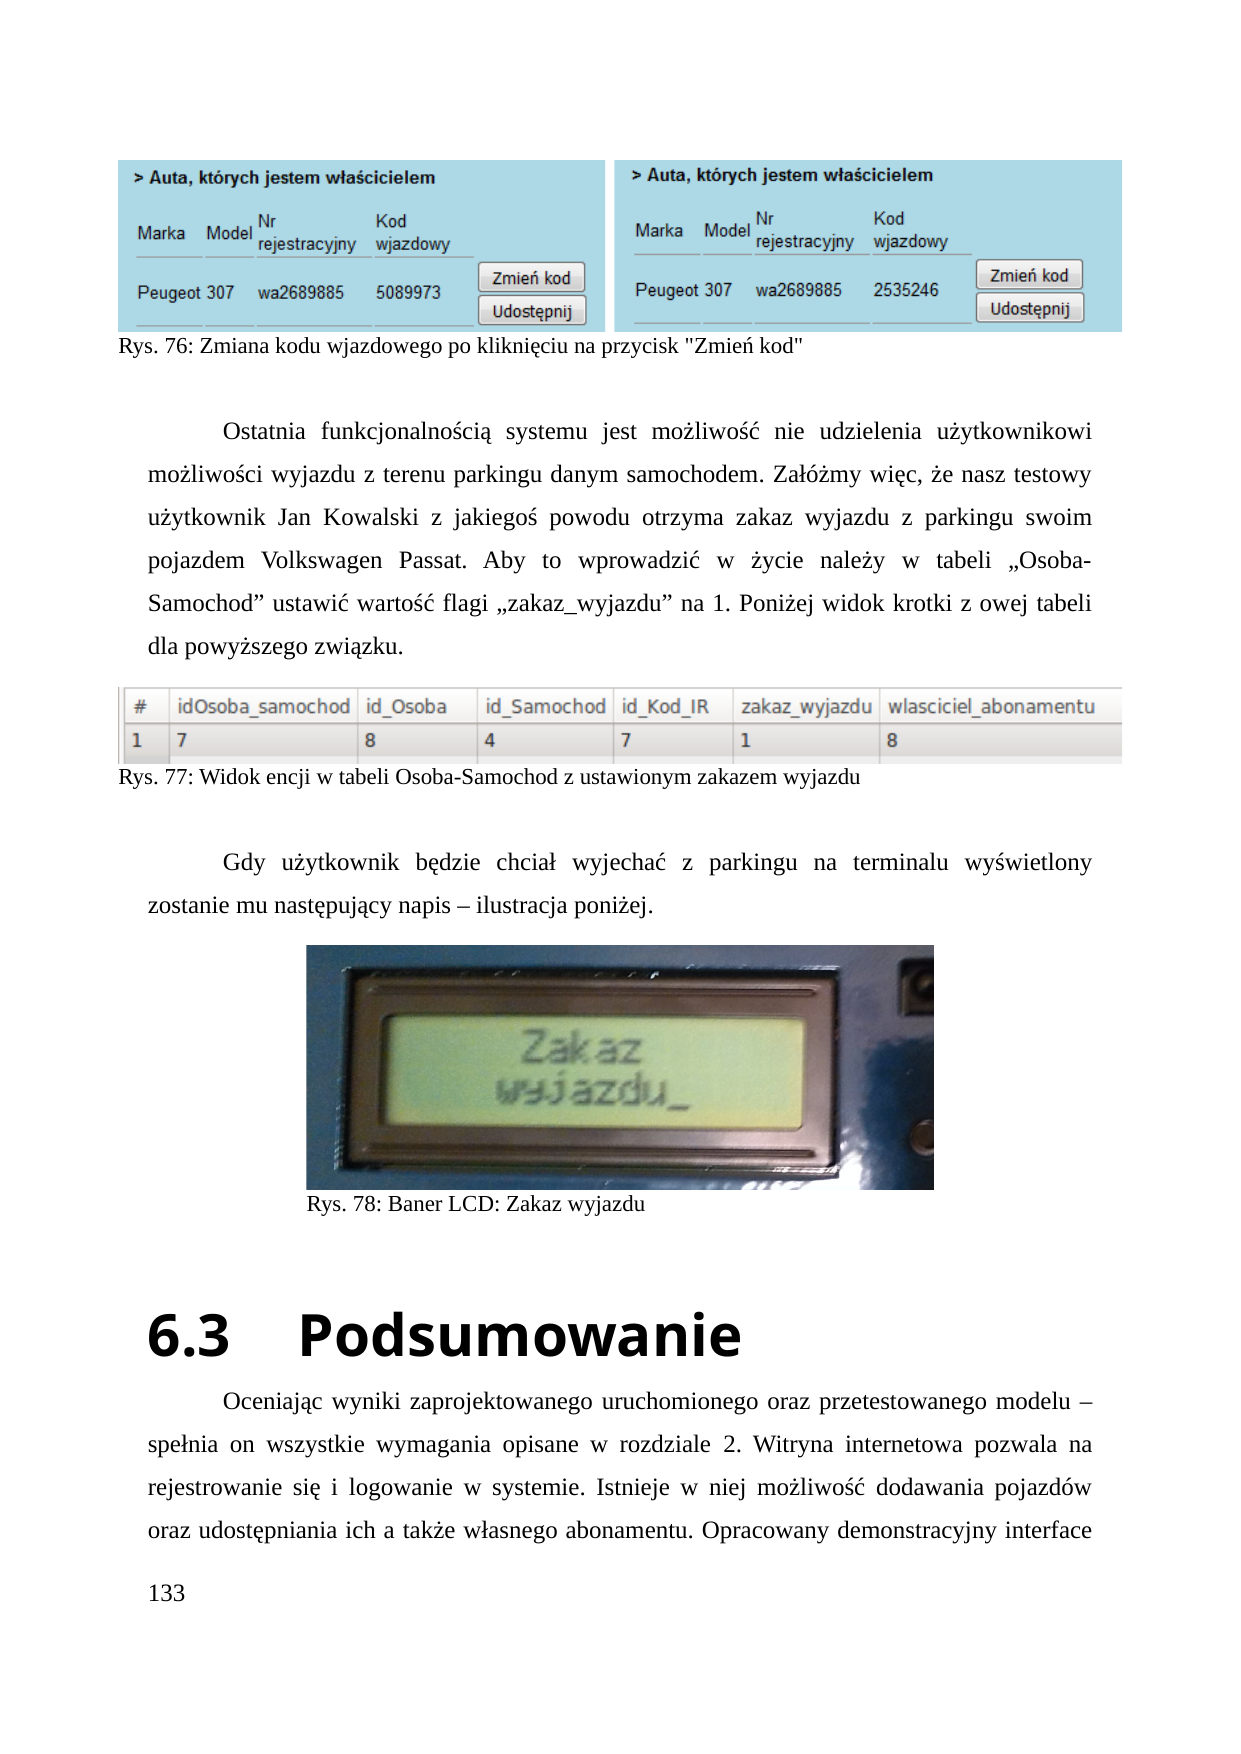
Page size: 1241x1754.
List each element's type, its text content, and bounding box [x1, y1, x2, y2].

text Rys. 76: Zmiana kodu wjazdowego po kliknięciu na przycisk "Zmień kod" [118, 332, 1122, 358]
text Gdy użytkownik będzie chciał wyjechać z parkingu na terminalu wyświetlony zostanie mu następujący napis – ilustracja poniżej. [148, 847, 1093, 919]
text Rys. 77: Widok encji w tabeli Osoba-Samochod z ustawionym zakazem wyjazdu [118, 764, 1122, 789]
picture [118, 160, 1123, 332]
text Rys. 78: Baner LCD: Zakaz wyjazdu [306, 1190, 934, 1216]
text Oceniając wyniki zaprojektowanego uruchomionego oraz przetestowanego modelu – spełnia on wszystkie wymagania opisane w rozdziale 2. Witryna internetowa pozwala na rejestrowanie się i logowanie w systemie. Istnieje w niej możliwość dodawania pojazdów oraz udostępniania ich a także własnego abonamentu. Opracowany demonstracyjny interface [148, 1386, 1093, 1544]
subtitle Podsumowanie [148, 1294, 1093, 1374]
picture [118, 687, 1123, 764]
picture [306, 945, 934, 1190]
text Ostatnia funkcjonalnością systemu jest możliwość nie udzielenia użytkownikowi możliwości wyjazdu z terenu parkingu danym samochodem. Załóżmy więc, że nasz testowy użytkownik Jan Kowalski z jakiegoś powodu otrzyma zakaz wyjazdu z parkingu swoim pojazdem Volkswagen Passat. Aby to wprowadzić w życie należy w tabeli „Osoba-Samochod” ustawić wartość flagi „zakaz_wyjazdu” na 1. Poniżej widok krotki z owej tabeli dla powyższego związku. [148, 416, 1093, 660]
